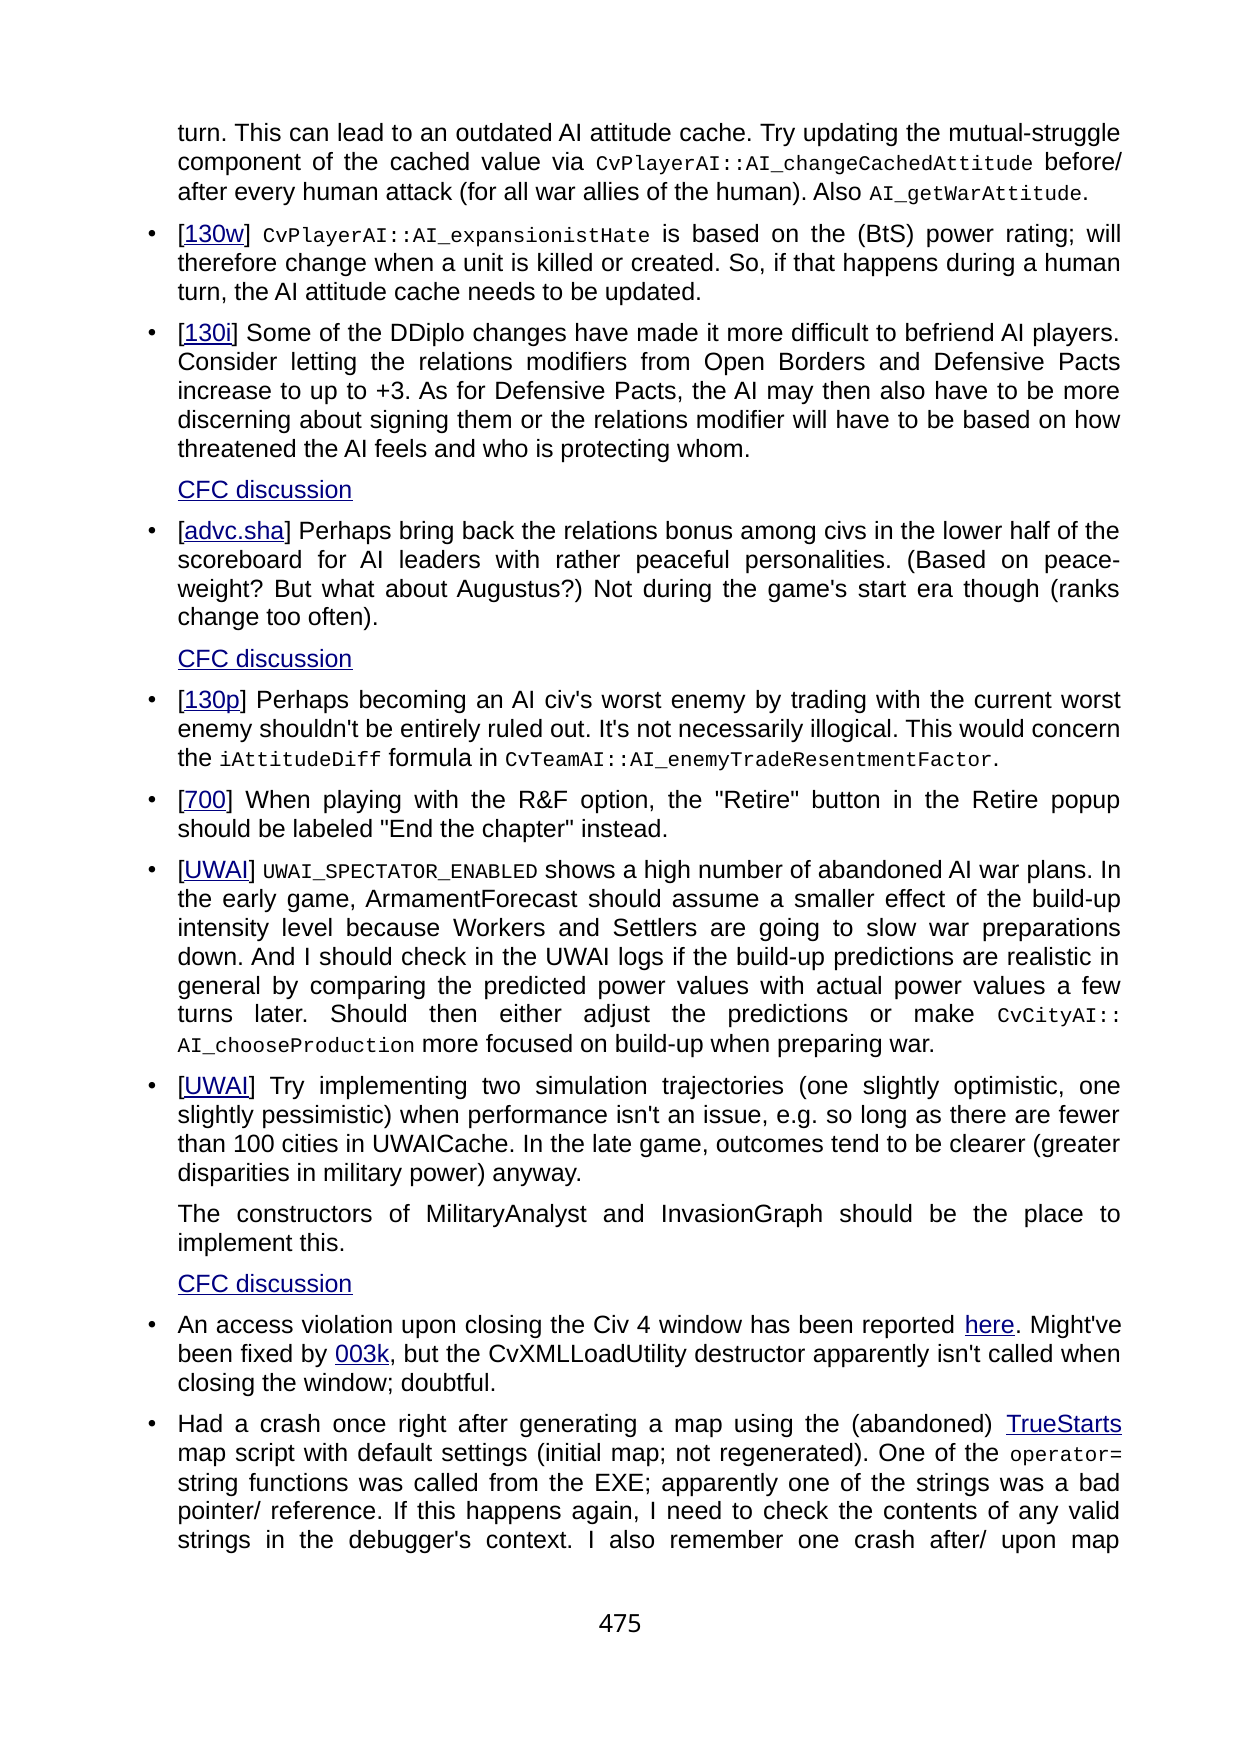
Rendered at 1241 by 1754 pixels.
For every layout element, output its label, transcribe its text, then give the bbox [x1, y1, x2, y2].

list An access violation upon closing the Civ 4 window has been reported here. Might've been fixed by 003k, but the CvXMLLoadUtility destructor apparently isn't called when closing the window; doubtful. [148, 1310, 1122, 1397]
list [700] When playing with the R&F option, the "Retire" button in the Retire popup should be labeled "End the chapter" instead. [148, 785, 1122, 842]
list [UWAI] Try implementing two simulation trajectories (one slightly optimistic, one slightly pessimistic) when performance isn't an issue, e.g. so long as there are fewer than 100 cities in UWAICache. In the late game, outcomes tend to be clearer (greater disparities in military power) anyway. [148, 1071, 1122, 1186]
list [advc.sha] Perhaps bring back the relations bonus among civs in the lower half of the scoreboard for AI leaders with rather peaceful personalities. (Based on peace-weight? But what about Augustus?) Not during the game's start era though (ranks change too often). [148, 516, 1122, 631]
list Had a crash once right after generating a map using the (abandoned) TrueStarts map script with default settings (initial map; not regenerated). One of the operator= string functions was called from the EXE; apparently one of the strings was a bad pointer/ reference. If this happens again, I need to check the contents of any valid strings in the debugger's context. I also remember one crash after/ upon map [148, 1409, 1122, 1554]
list [130p] Perhaps becoming an AI civ's worst enemy by trading with the current worst enemy shouldn't be entirely ruled out. It's not necessarily illogical. This would concern the iAttitudeDiff formula in CvTeamAI::AI_enemyTradeResentmentFactor. [148, 685, 1122, 772]
list [130i] Some of the DDiplo changes have made it more difficult to befriend AI players. Consider letting the relations modifiers from Open Borders and Defensive Pacts increase to up to +3. As for Defensive Pacts, the AI may then also have to be more discerning about signing them or the relations modifier will have to be based on how threatened the AI feels and who is protecting whom. [148, 318, 1122, 462]
list turn. This can lead to an outdated AI attitude cache. Try updating the mutual-struggle component of the cached value via CvPlayerAI::AI_changeCachedAttitude before/ after every human attack (for all war allies of the human). Also AI_getWarAttitude. [148, 118, 1122, 206]
list [UWAI] UWAI_SPECTATOR_ENABLED shows a high number of abandoned AI war plans. In the early game, ArmamentForecast should assume a smaller effect of the build-up intensity level because Workers and Settlers are going to slow war preparations down. And I should check in the UWAI logs if the build-up predictions are realistic in general by comparing the predicted power values with actual power values a few turns later. Should then either adjust the predictions or make CvCityAI:: AI_chooseProduction more focused on build-up when preparing war. [148, 855, 1122, 1059]
list CFC discussion [148, 475, 1122, 503]
list [130w] CvPlayerAI::AI_expansionistHate is based on the (BtS) power rating; will therefore change when a unit is killed or created. So, if that happens during a human turn, the AI attitude cache needs to be updated. [148, 219, 1122, 306]
list The constructors of MilitaryAnalyst and InvasionGraph should be the place to implement this. [148, 1199, 1122, 1256]
list CFC discussion [148, 644, 1122, 672]
list CFC discussion [148, 1269, 1122, 1298]
